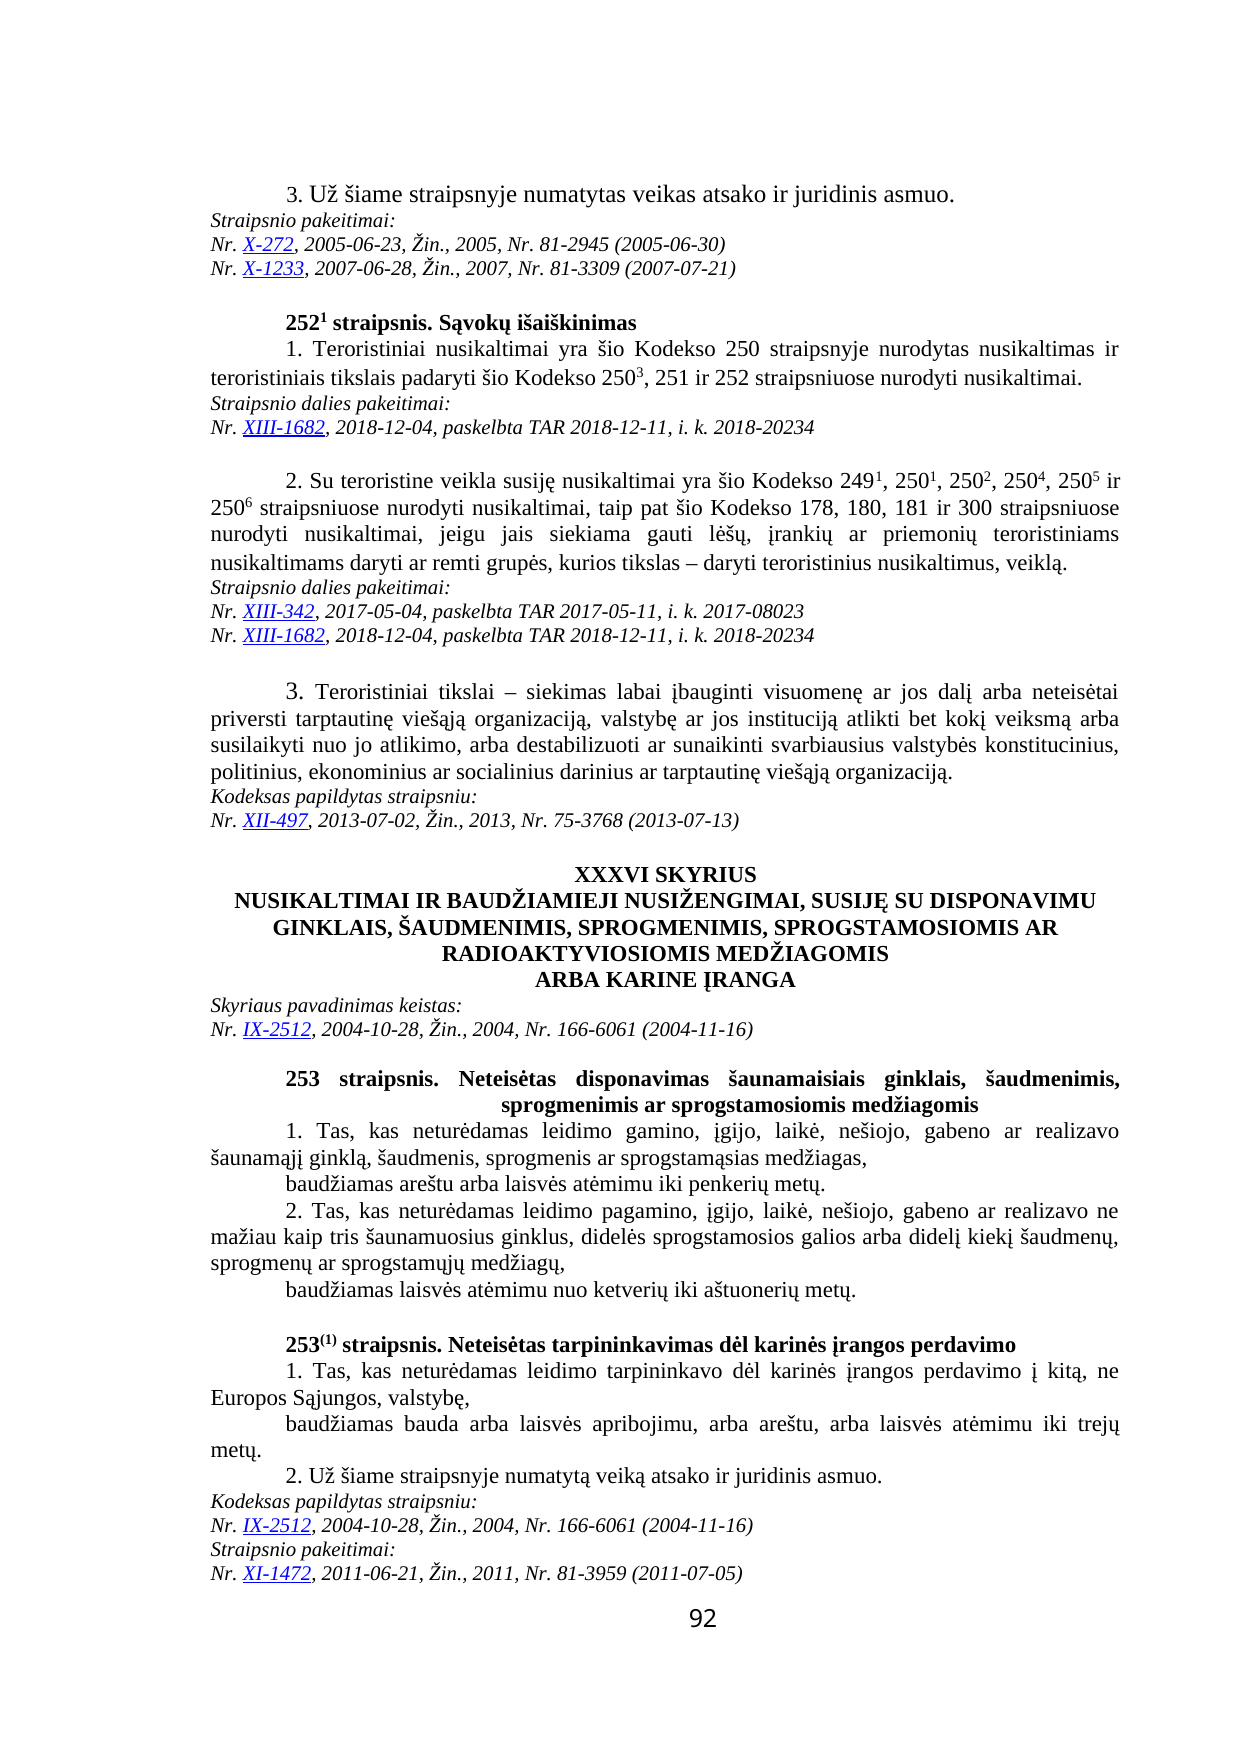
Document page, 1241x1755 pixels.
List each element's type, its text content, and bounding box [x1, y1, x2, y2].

text NUSIKALTIMAI IR BAUDŽIAMIEJI NUSIŽENGIMAI, SUSIJĘ SU DISPONAVIMU GINKLAIS, ŠAUDMENIMIS, SPROGMENIMIS, SPROGSTAMOSIOMIS AR RADIOAKTYVIOSIOMIS MEDŽIAGOMIS [210, 887, 1120, 966]
text ARBA KARINE ĮRANGA [210, 966, 1120, 993]
text 2. Tas, kas neturėdamas leidimo pagamino, įgijo, laikė, nešiojo, gabeno ar realizavo ne mažiau kaip tris šaunamuosius ginklus, didelės sprogstamosios galios arba didelį kiekį šaudmenų, sprogmenų ar sprogstamųjų medžiagų, [210, 1197, 1120, 1276]
text baudžiamas bauda arba laisvės apribojimu, arba areštu, arba laisvės atėmimu iki trejų metų. [210, 1410, 1120, 1463]
text XXXVI SKYRIUS [210, 861, 1120, 887]
text Straipsnio pakeitimai: [210, 208, 1120, 232]
text Nr. IX-2512, 2004-10-28, Žin., 2004, Nr. 166-6061 (2004-11-16) [210, 1513, 1120, 1537]
text 253(1) straipsnis. Neteisėtas tarpininkavimas dėl karinės įrangos perdavimo [210, 1331, 1120, 1357]
text 1. Tas, kas neturėdamas leidimo tarpininkavo dėl karinės įrangos perdavimo į kitą, ne Europos Sąjungos, valstybę, [210, 1357, 1120, 1410]
text Straipsnio dalies pakeitimai: [210, 575, 1120, 599]
text Nr. X-1233, 2007-06-28, Žin., 2007, Nr. 81-3309 (2007-07-21) [210, 256, 1120, 280]
text Nr. XIII-1682, 2018-12-04, paskelbta TAR 2018-12-11, i. k. 2018-20234 [210, 623, 1120, 647]
text Skyriaus pavadinimas keistas: [210, 993, 1120, 1017]
text 1. Tas, kas neturėdamas leidimo gamino, įgijo, laikė, nešiojo, gabeno ar realizavo šaunamąjį ginklą, šaudmenis, sprogmenis ar sprogstamąsias medžiagas, [210, 1118, 1120, 1170]
text Nr. XIII-342, 2017-05-04, paskelbta TAR 2017-05-11, i. k. 2017-08023 [210, 599, 1120, 623]
text 3. Už šiame straipsnyje numatytas veikas atsako ir juridinis asmuo. [210, 179, 1106, 208]
text Kodeksas papildytas straipsniu: [210, 1489, 1120, 1513]
text Straipsnio dalies pakeitimai: [210, 391, 1120, 415]
text Nr. X-272, 2005-06-23, Žin., 2005, Nr. 81-2945 (2005-06-30) [210, 232, 1120, 256]
text 2521 straipsnis. Sąvokų išaiškinimas [210, 309, 1120, 336]
text 253 straipsnis. Neteisėtas disponavimas šaunamaisiais ginklais, šaudmenimis, sprogmenimis ar sprogstamosiomis medžiagomis [285, 1065, 1120, 1118]
text 2. Už šiame straipsnyje numatytą veiką atsako ir juridinis asmuo. [285, 1463, 1120, 1489]
text Nr. IX-2512, 2004-10-28, Žin., 2004, Nr. 166-6061 (2004-11-16) [210, 1017, 1120, 1041]
text baudžiamas areštu arba laisvės atėmimu iki penkerių metų. [210, 1170, 1120, 1197]
text Nr. XII-497, 2013-07-02, Žin., 2013, Nr. 75-3768 (2013-07-13) [210, 808, 1120, 832]
text 1. Teroristiniai nusikaltimai yra šio Kodekso 250 straipsnyje nurodytas nusikaltimas ir teroristiniais tikslais padaryti šio Kodekso 2503, 251 ir 252 straipsniuose nurodyti nusikaltimai. [210, 336, 1120, 391]
text Straipsnio pakeitimai: [210, 1537, 1120, 1561]
text Kodeksas papildytas straipsniu: [210, 784, 1120, 808]
text Nr. XI-1472, 2011-06-21, Žin., 2011, Nr. 81-3959 (2011-07-05) [210, 1561, 1120, 1585]
text Nr. XIII-1682, 2018-12-04, paskelbta TAR 2018-12-11, i. k. 2018-20234 [210, 415, 1120, 439]
text 3. Teroristiniai tikslai – siekimas labai įbauginti visuomenę ar jos dalį arba neteisėtai priversti tarptautinę viešąją organizaciją, valstybę ar jos instituciją atlikti bet kokį veiksmą arba susilaikyti nuo jo atlikimo, arba destabilizuoti ar sunaikinti svarbiausius valstybės konstitucinius, politinius, ekonominius ar socialinius darinius ar tarptautinę viešąją organizaciją. [210, 676, 1120, 784]
text 2. Su teroristine veikla susiję nusikaltimai yra šio Kodekso 2491, 2501, 2502, 2504, 2505 ir 2506 straipsniuose nurodyti nusikaltimai, taip pat šio Kodekso 178, 180, 181 ir 300 straipsniuose nurodyti nusikaltimai, jeigu jais siekiama gauti lėšų, įrankių ar priemonių teroristiniams nusikaltimams daryti ar remti grupės, kurios tikslas – daryti teroristinius nusikaltimus, veiklą. [210, 467, 1120, 575]
text baudžiamas laisvės atėmimu nuo ketverių iki aštuonerių metų. [210, 1276, 1120, 1302]
